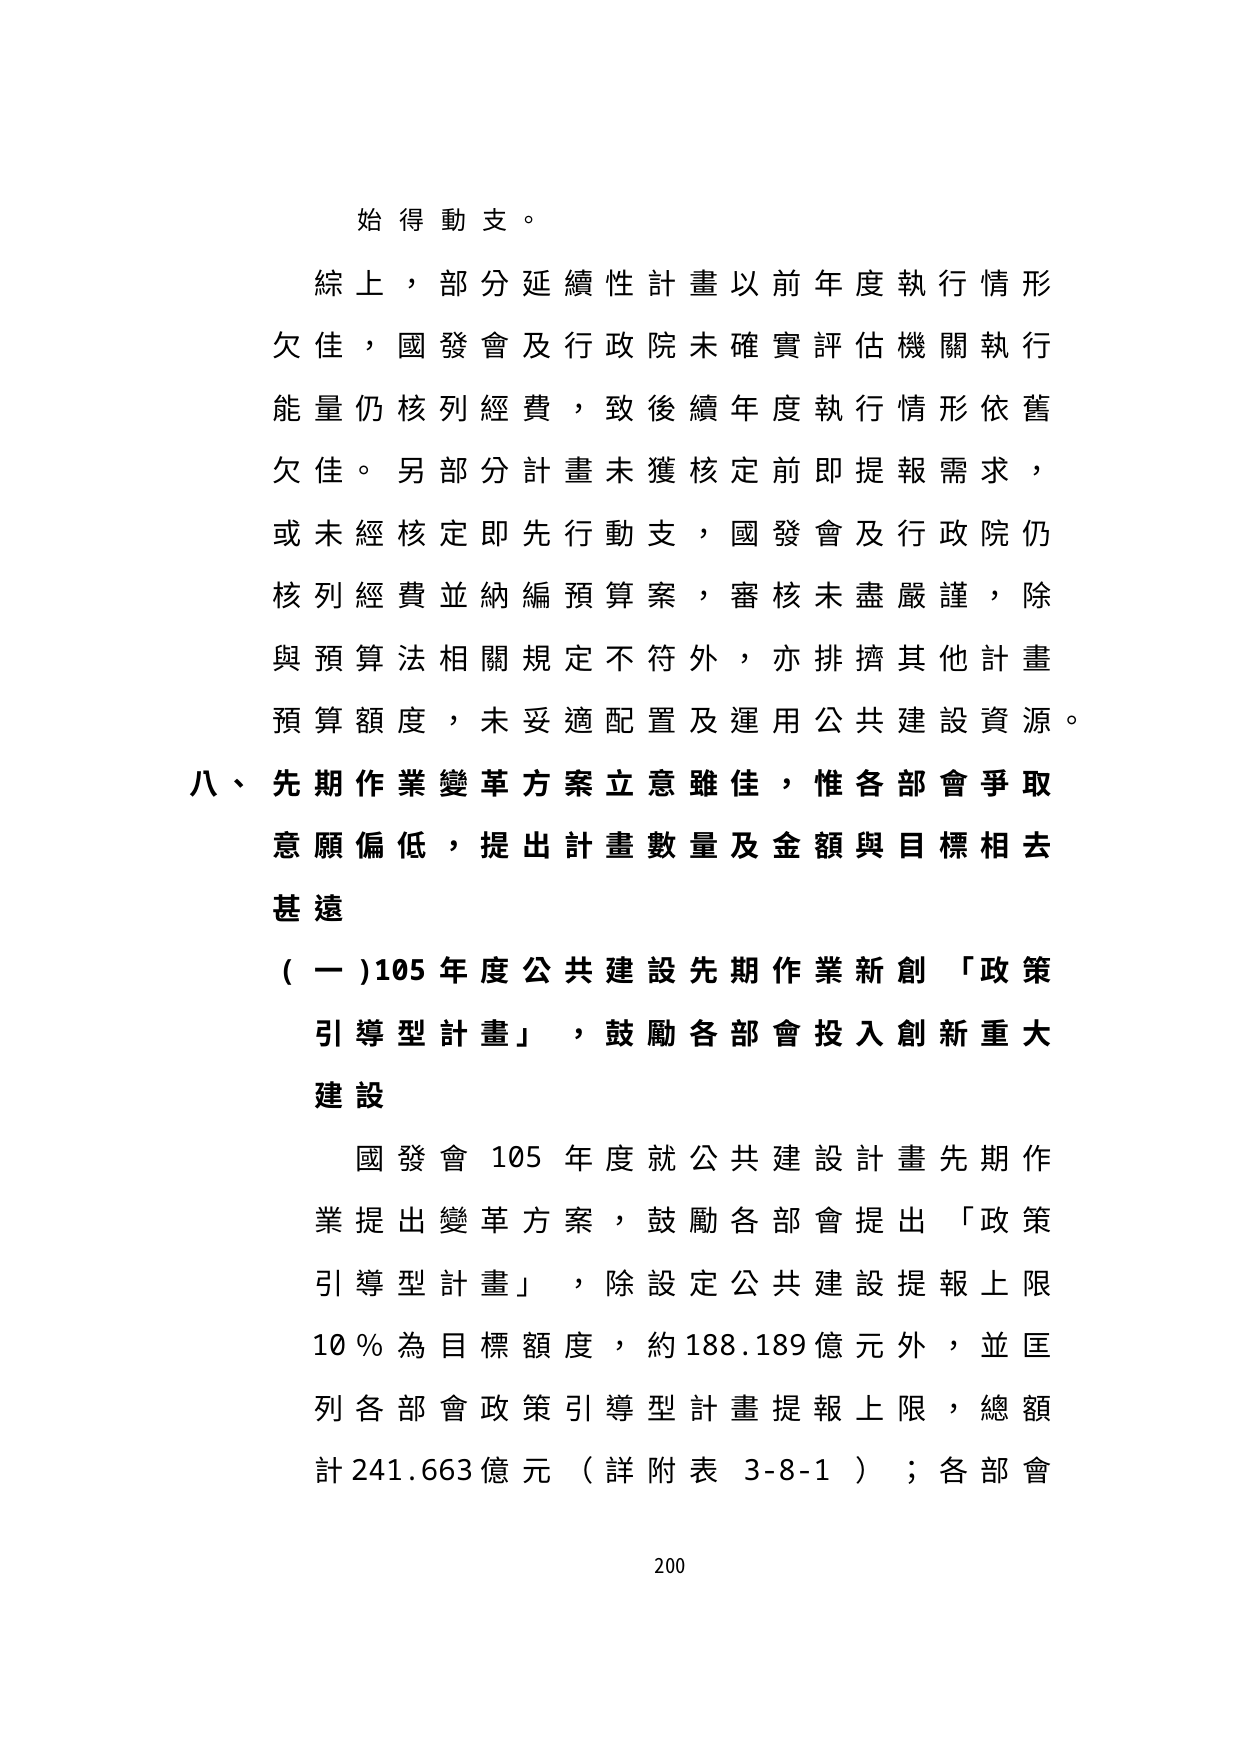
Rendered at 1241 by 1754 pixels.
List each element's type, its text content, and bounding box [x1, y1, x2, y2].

text (一)105年度公共建設先期作業新創「政策引導型計畫」，鼓勵各部會投入創新重大建設 [241, 927, 1058, 1115]
text 始得動支。 [242, 177, 1058, 240]
text 綜上，部分延續性計畫以前年度執行情形欠佳，國發會及行政院未確實評估機關執行能量仍核列經費，致後續年度執行情形依舊欠佳。另部分計畫未獲核定前即提報需求，或未經核定即先行動支，國發會及行政院仍核列經費並納編預算案，審核未盡嚴謹，除與預算法相關規定不符外，亦排擠其他計畫預算額度，未妥適配置及運用公共建設資源。 [242, 240, 1058, 740]
text 八、先期作業變革方案立意雖佳，惟各部會爭取意願偏低，提出計畫數量及金額與目標相去甚遠 [183, 740, 1058, 927]
text 國發會105年度就公共建設計畫先期作業提出變革方案，鼓勵各部會提出「政策引導型計畫」，除設定公共建設提報上限 10％為目標額度，約188.189億元外，並匡列各部會政策引導型計畫提報上限，總額計241.663億元（詳附表3-8-1）；各部會 [271, 1115, 1058, 1490]
